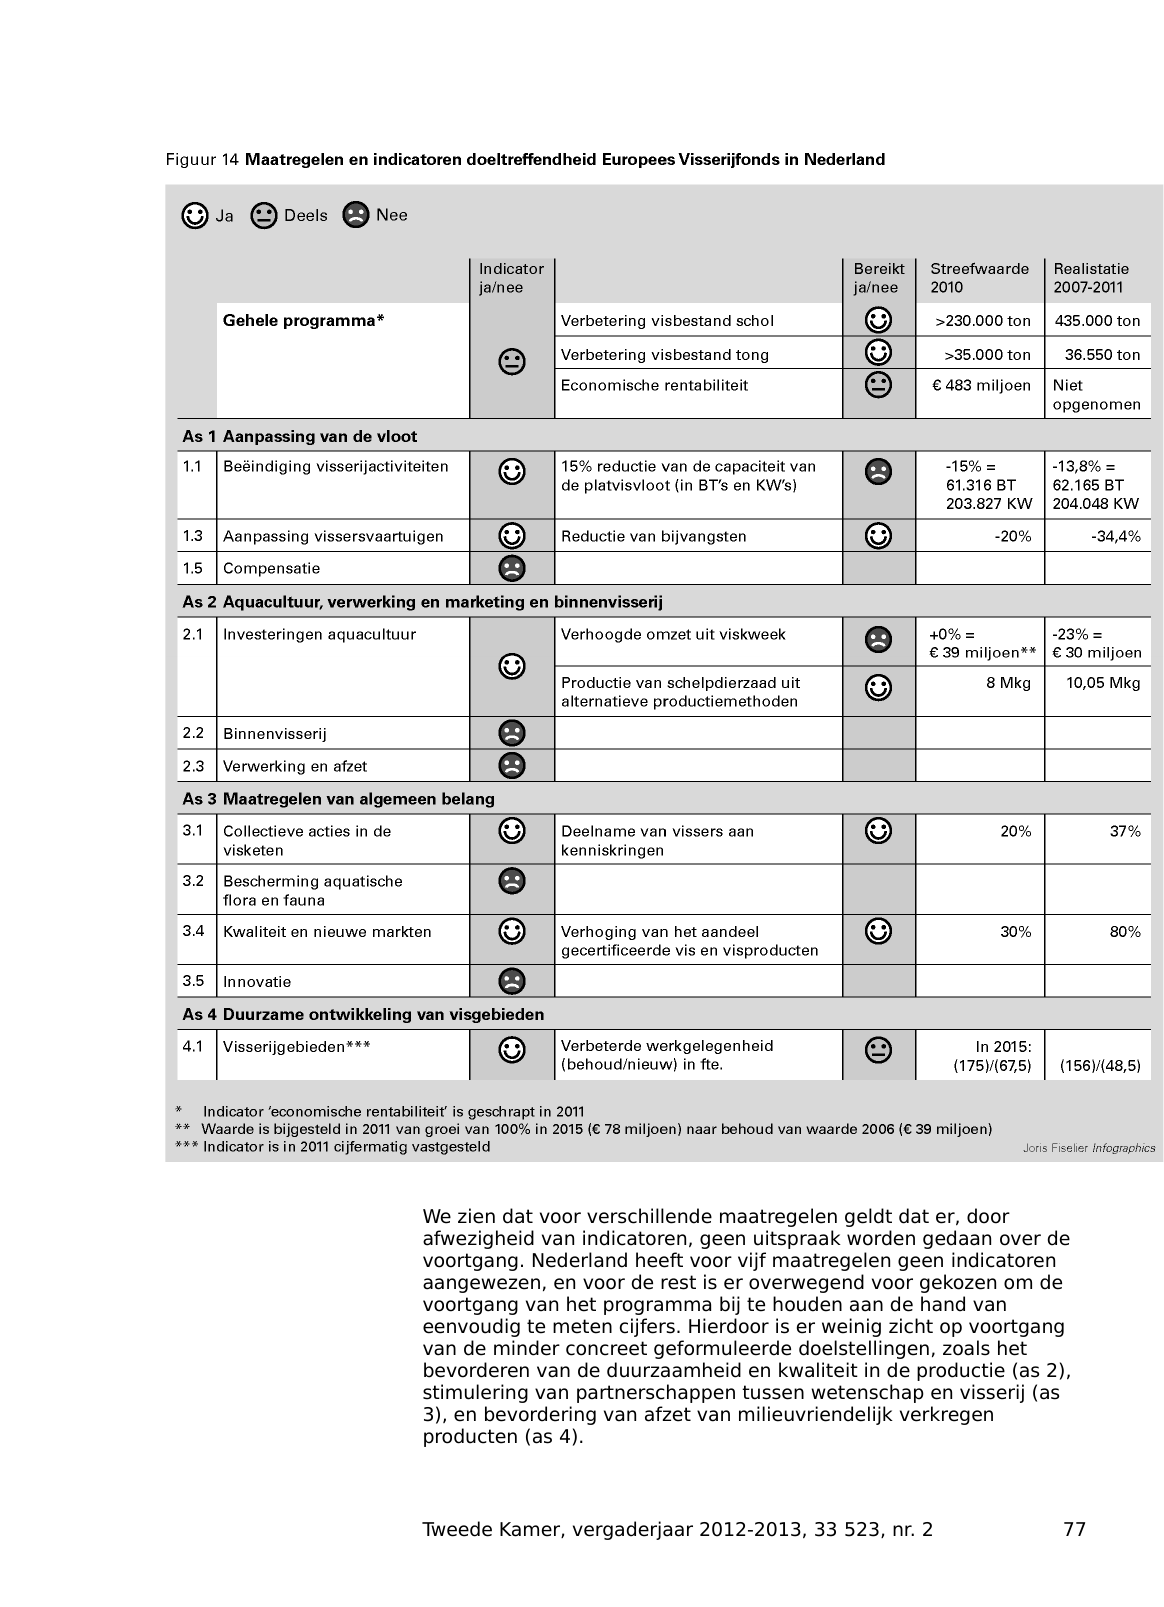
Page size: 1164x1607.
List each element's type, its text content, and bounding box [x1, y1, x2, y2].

text We zien dat voor verschillende maatregelen geldt dat er, door afwezigheid van indicatoren, geen uitspraak worden gedaan over de voortgang. Nederland heeft voor vijf maatregelen geen indicatoren aangewezen, en voor de rest is er overwegend voor gekozen om de voortgang van het programma bij te houden aan de hand van eenvoudig te meten cijfers. Hierdoor is er weinig zicht op voortgang van de minder concreet geformuleerde doelstellingen, zoals het bevorderen van de duurzaamheid en kwaliteit in de productie (as 2), stimulering van partnerschappen tussen wetenschap en visserij (as 3), en bevordering van afzet van milieuvriendelijk verkregen producten (as 4). [422, 1206, 1087, 1448]
picture [165, 152, 1164, 1162]
